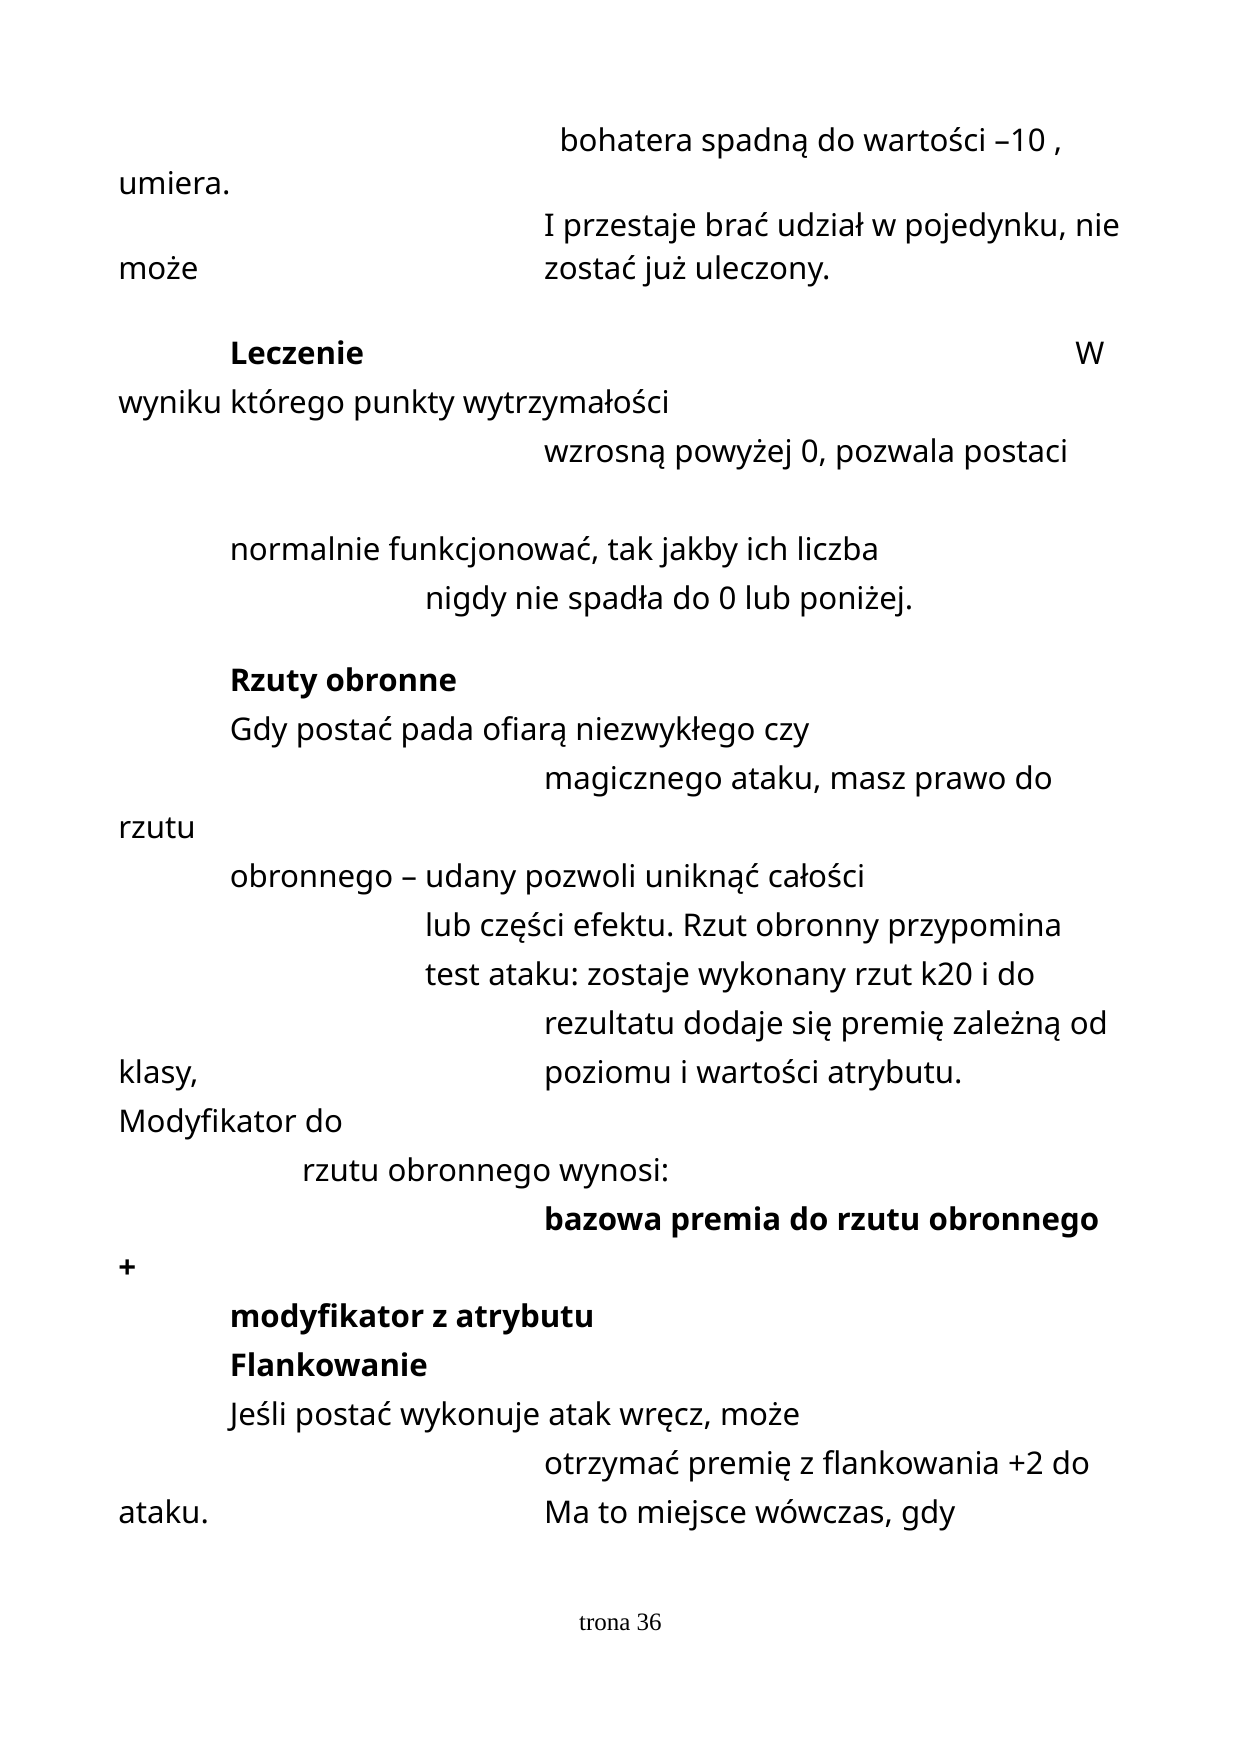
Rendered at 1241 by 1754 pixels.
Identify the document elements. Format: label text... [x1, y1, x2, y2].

text Rzuty obronne Gdy postać pada ofiarą niezwykłego czy magicznego ataku, masz prawo do rzutu obronnego – udany pozwoli uniknąć całości lub części efektu. Rzut obronny przypomina test ataku: zostaje wykonany rzut k20 i do rezultatu dodaje się premię zależną od klasy, poziomu i wartości atrybutu. Modyfikator do rzutu obronnego wynosi: [118, 658, 1122, 1190]
text bazowa premia do rzutu obronnego + modyfikator z atrybutu [118, 1196, 1122, 1337]
text Leczenie W wyniku którego punkty wytrzymałości wzrosną powyżej 0, pozwala postaci normalnie funkcjonować, tak jakby ich liczba nigdy nie spadła do 0 lub poniżej. [118, 331, 1122, 618]
text I przestaje brać udział w pojedynku, nie może zostać już uleczony. [118, 203, 1122, 288]
text bohatera spadną do wartości –10 , umiera. [118, 118, 1122, 203]
text Flankowanie Jeśli postać wykonuje atak wręcz, może otrzymać premię z flankowania +2 do ataku. Ma to miejsce wówczas, gdy [118, 1343, 1122, 1533]
